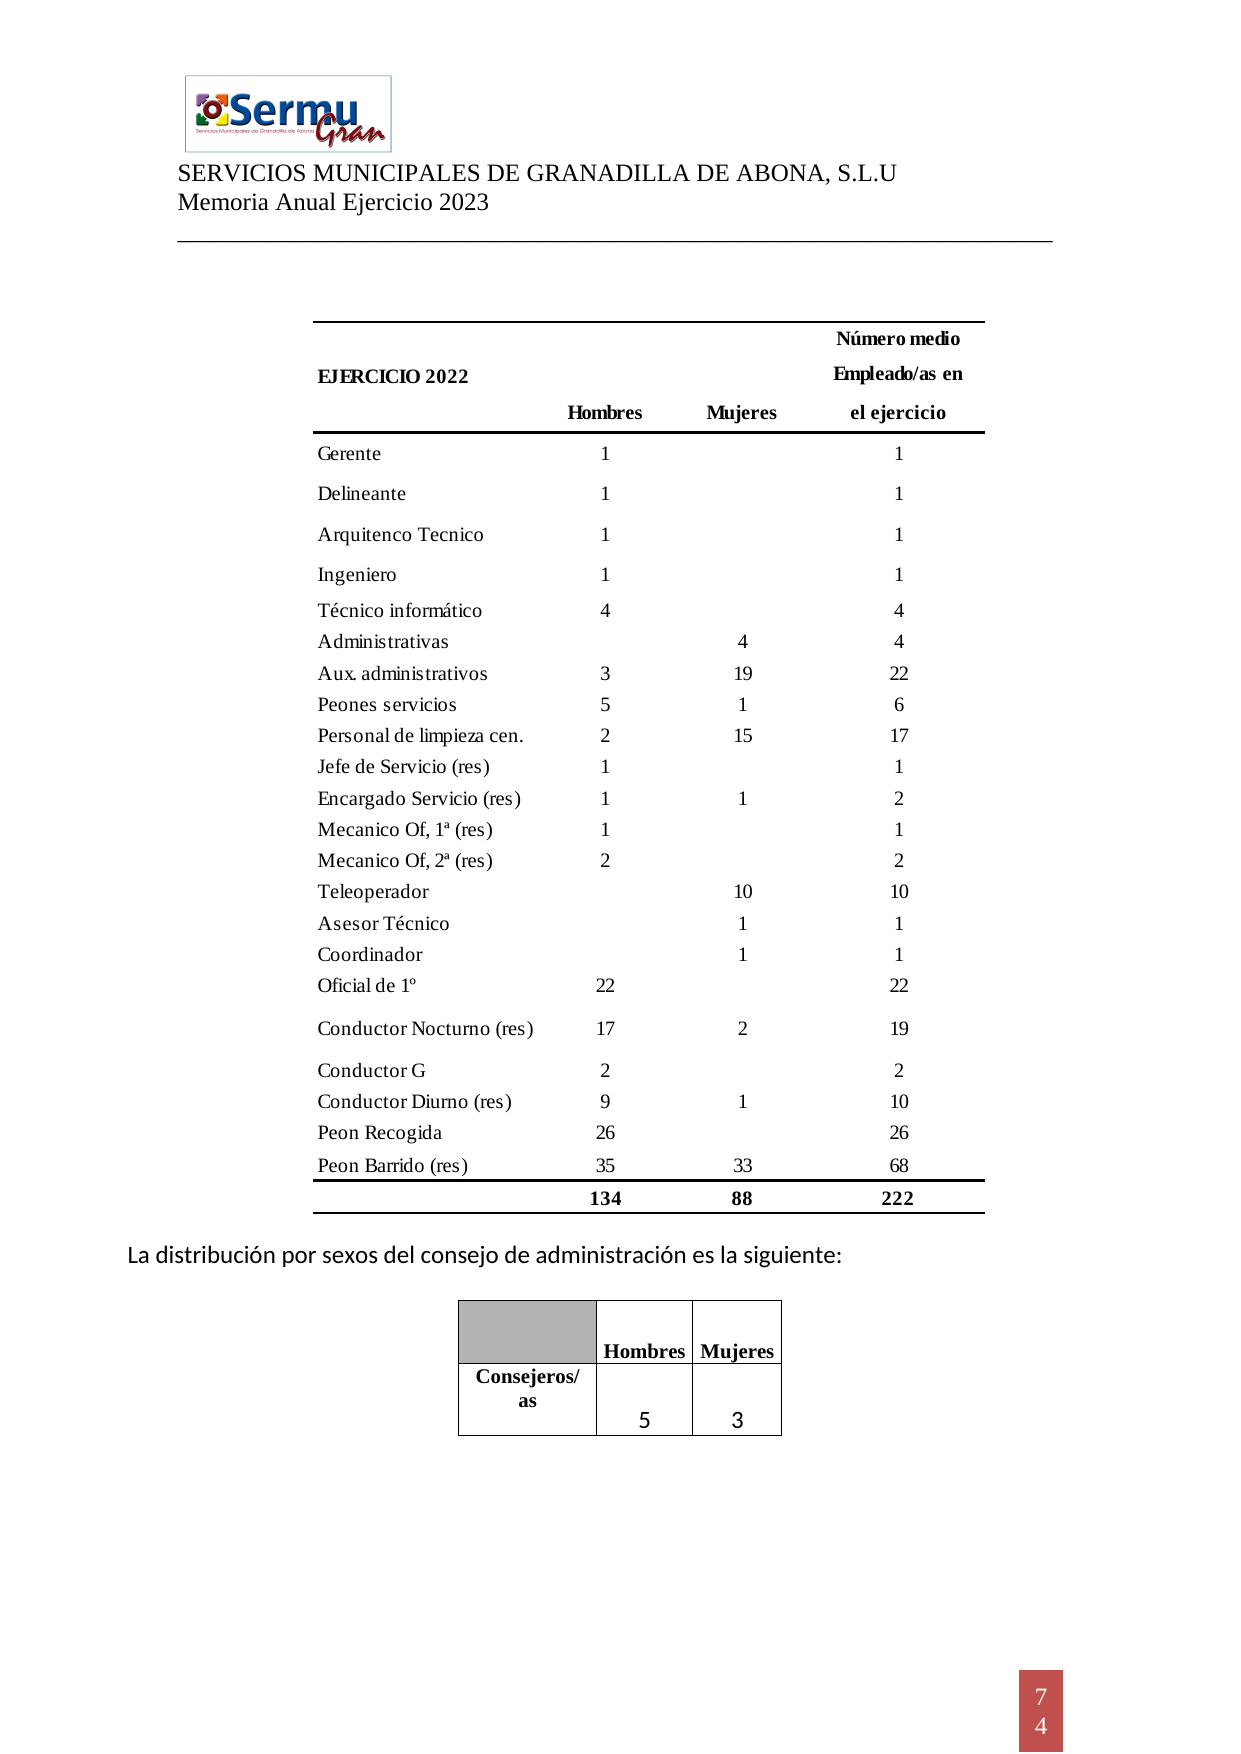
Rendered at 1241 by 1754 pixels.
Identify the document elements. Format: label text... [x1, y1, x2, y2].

table_cell 3 [693, 1364, 781, 1435]
text La distribución por sexos del consejo de administración es la siguiente: [127, 1239, 1063, 1270]
table_header Mujeres [693, 1301, 781, 1363]
picture [177, 70, 399, 159]
table_cell Consejeros/as [459, 1364, 596, 1435]
table_cell 5 [597, 1364, 692, 1435]
table_header Hombres [597, 1301, 692, 1363]
table_header [459, 1301, 596, 1363]
